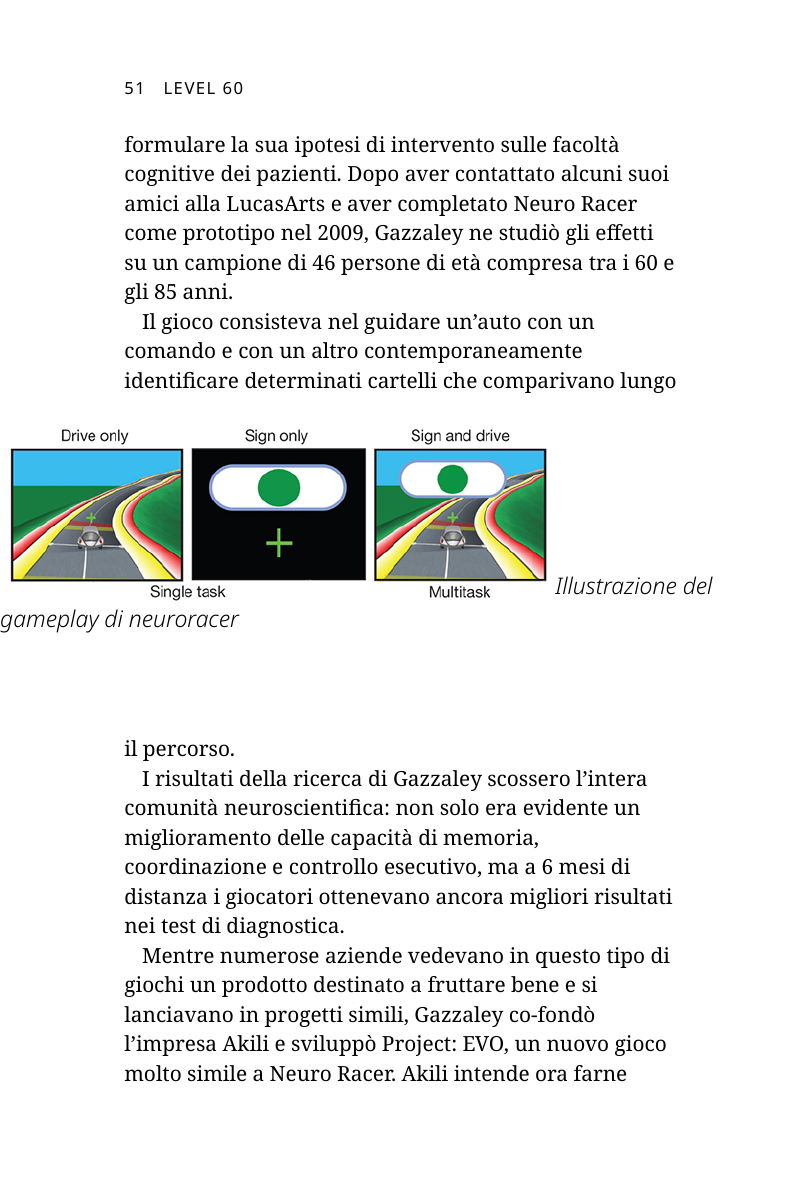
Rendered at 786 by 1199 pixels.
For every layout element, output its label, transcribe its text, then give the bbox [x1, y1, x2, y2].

text formulare la sua ipotesi di intervento sulle facoltà cognitive dei pazienti. Dopo aver contattato alcuni suoi amici alla LucasArts e aver completato Neuro Racer come prototipo nel 2009, Gazzaley ne studiò gli effetti su un campione di 46 persone di età compresa tra i 60 e gli 85 anni. [124, 129, 679, 306]
text il percorso. [0, 634, 785, 763]
text Illustrazione del gameplay di neuroracer [0, 604, 785, 634]
text Mentre numerose aziende vedevano in questo tipo di giochi un prodotto destinato a fruttare bene e si lanciavano in progetti simili, Gazzaley co-fondò l’impresa Akili e sviluppò Project: EVO, un nuovo gioco molto simile a Neuro Racer. Akili intende ora farne [124, 940, 679, 1087]
text I risultati della ricerca di Gazzaley scossero l’intera comunità neuroscientifica: non solo era evidente un miglioramento delle capacità di memoria, coordinazione e controllo esecutivo, ma a 6 mesi di distanza i giocatori ottenevano ancora migliori risultati nei test di diagnostica. [124, 763, 679, 940]
text Il gioco consisteva nel guidare un’auto con un comando e con un altro contemporaneamente identificare determinati cartelli che comparivano lungo [0, 306, 785, 423]
picture [0, 423, 555, 604]
